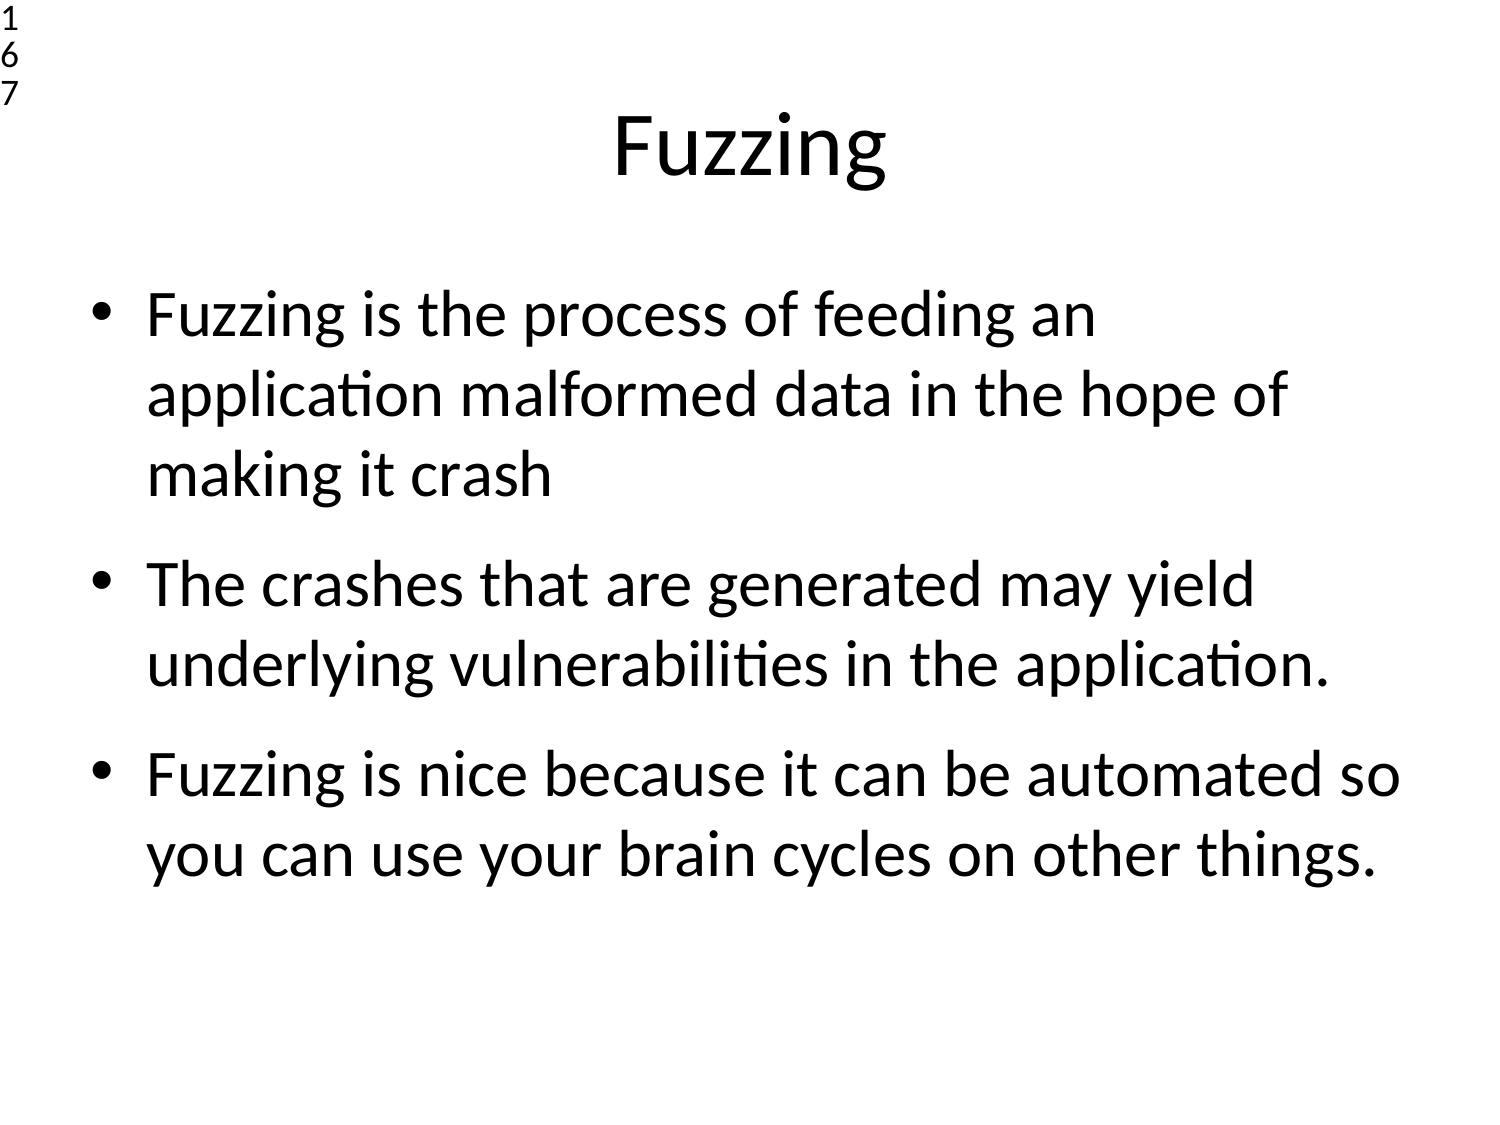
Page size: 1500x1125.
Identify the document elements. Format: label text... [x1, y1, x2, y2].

list Fuzzing is the process of feeding an application malformed data in the hope of making it crash The crashes that are generated may yield underlying vulnerabilities in the application. Fuzzing is nice because it can be automated so you can use your brain cycles on other things. [75, 262, 1425, 1005]
title Fuzzing [75, 45, 1425, 233]
